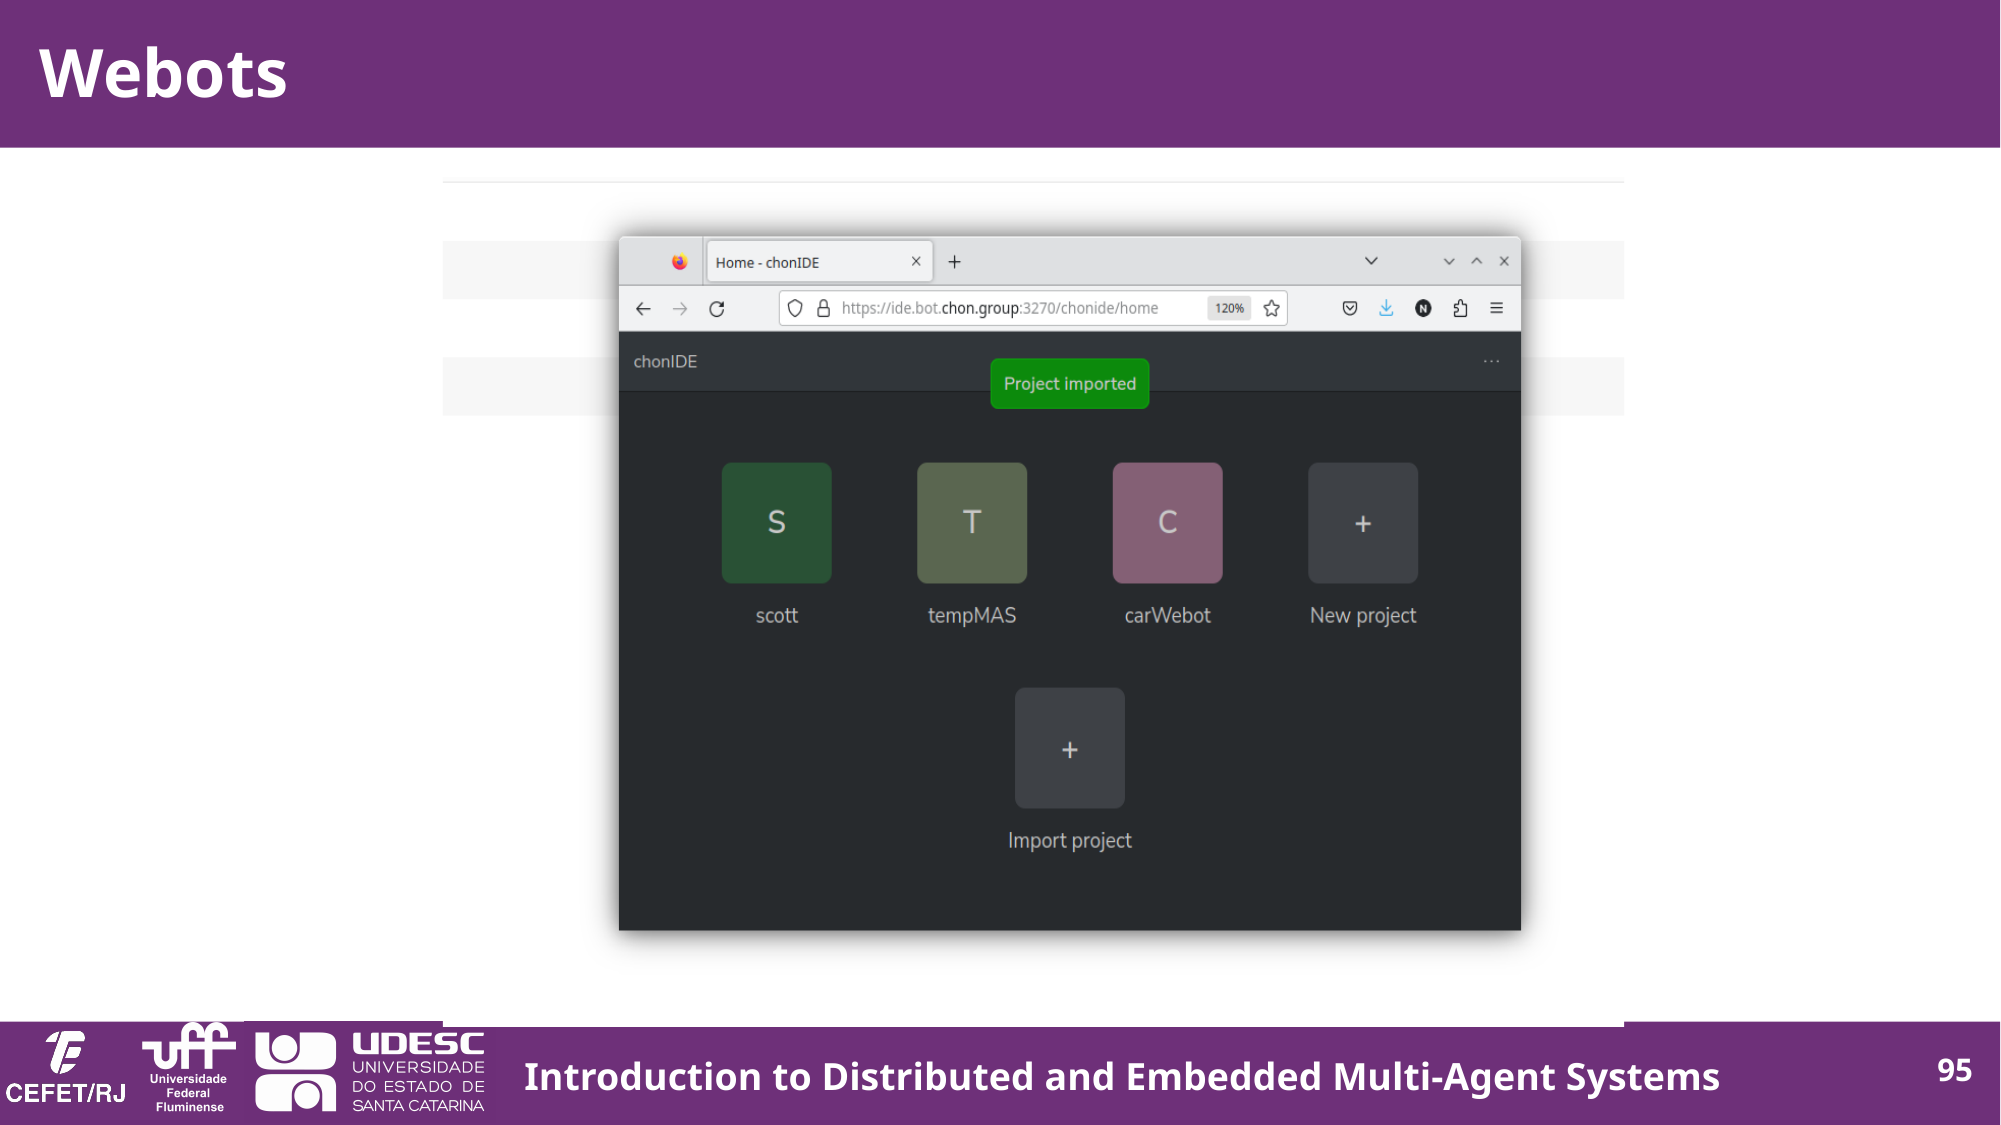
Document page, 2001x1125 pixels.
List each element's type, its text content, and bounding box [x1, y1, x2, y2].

picture [6, 1009, 125, 1125]
text_box Webots [25, 23, 1998, 116]
picture [141, 1021, 237, 1117]
picture [244, 177, 1625, 1123]
